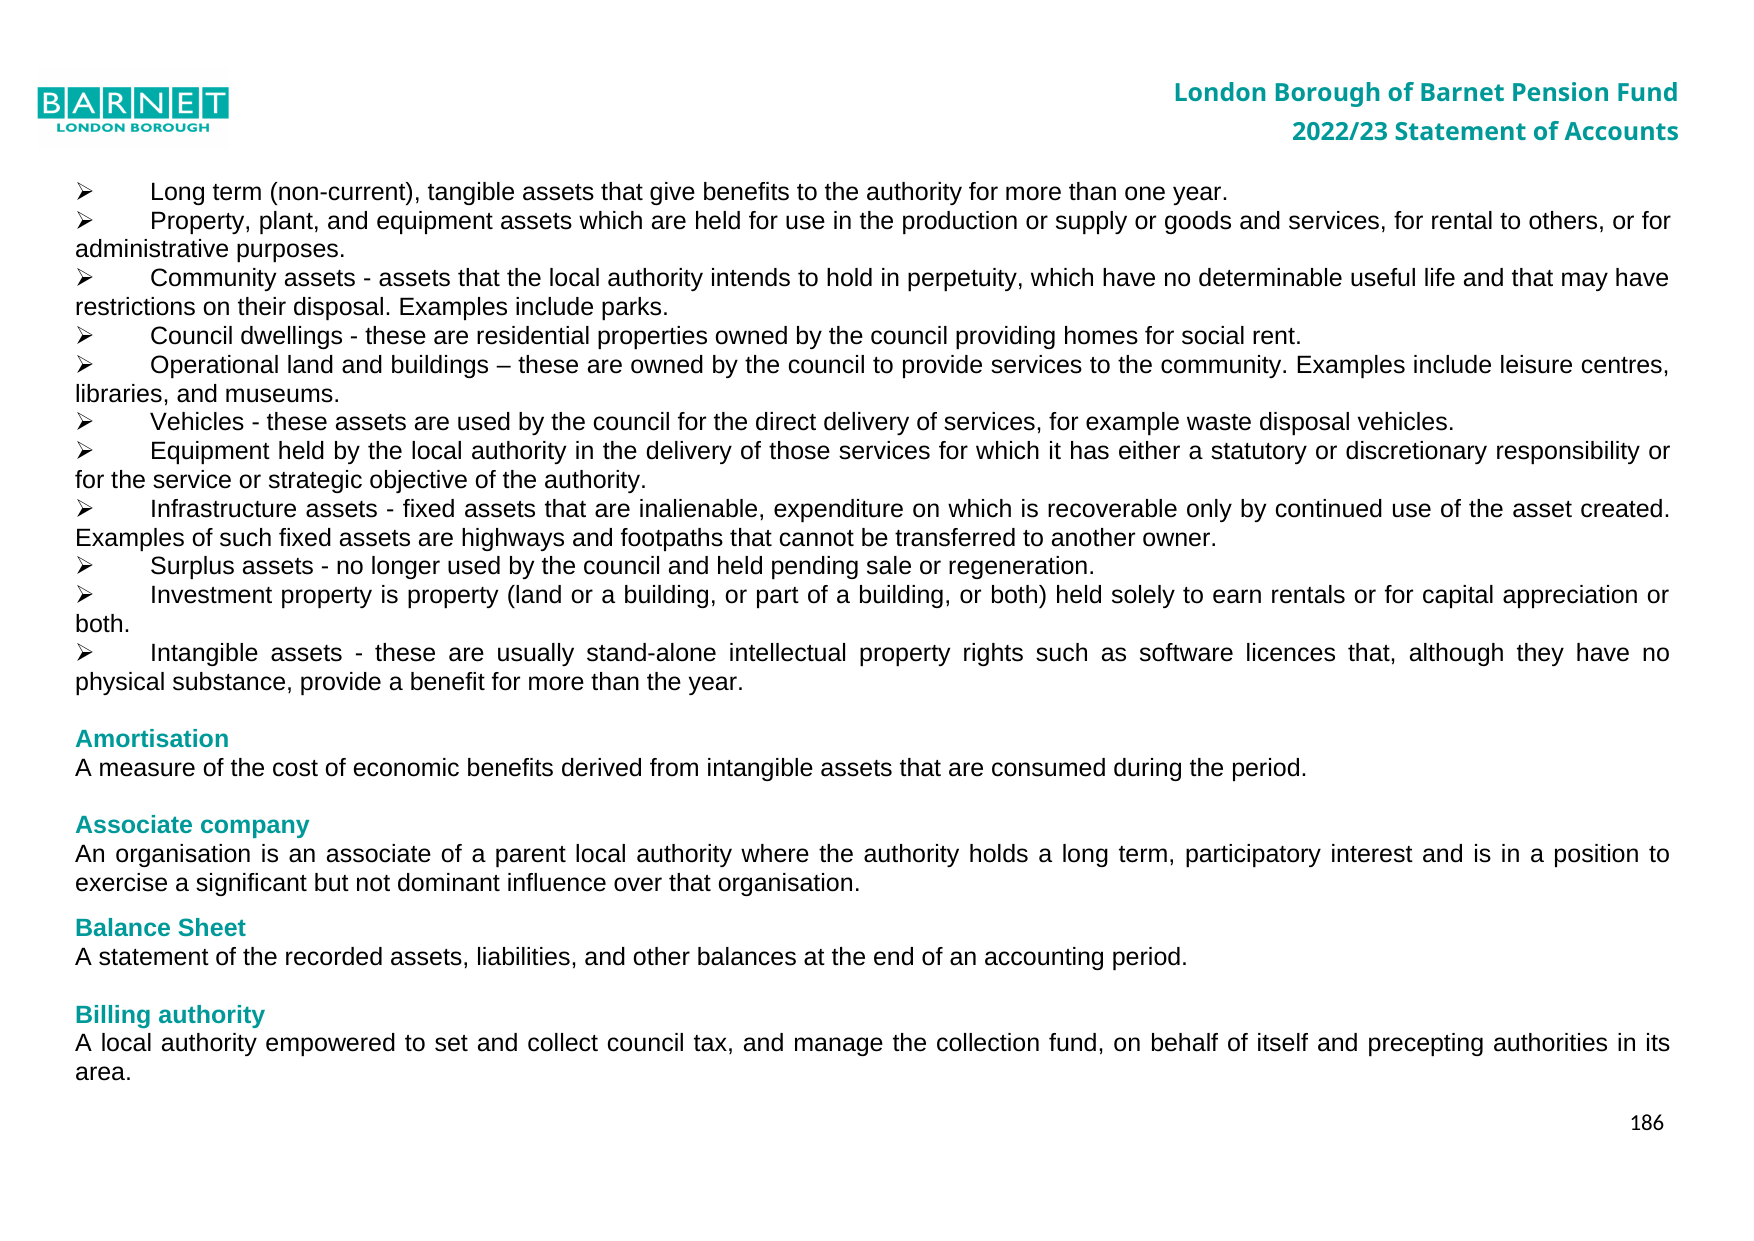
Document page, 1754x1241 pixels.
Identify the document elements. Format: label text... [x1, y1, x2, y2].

list Operational land and buildings – these are owned by the council to provide services to the community. Examples include leisure centres, libraries, and museums. [75, 350, 1674, 407]
text An organisation is an associate of a parent local authority where the authority holds a long term, participatory interest and is in a position to exercise a significant but not dominant influence over that organisation. [75, 839, 1674, 897]
list Community assets - assets that the local authority intends to hold in perpetuity, which have no determinable useful life and that may have restrictions on their disposal. Examples include parks. [75, 263, 1674, 321]
list Surplus assets - no longer used by the council and held pending sale or regeneration. [75, 551, 1674, 580]
text A measure of the cost of economic benefits derived from intangible assets that are consumed during the period. [75, 753, 1674, 782]
text Billing authority [75, 999, 1674, 1028]
list Property, plant, and equipment assets which are held for use in the production or supply or goods and services, for rental to others, or for administrative purposes. [75, 206, 1674, 263]
list Vehicles - these assets are used by the council for the direct delivery of services, for example waste disposal vehicles. [75, 407, 1674, 436]
text Associate company [75, 810, 1674, 839]
list Council dwellings - these are residential properties owned by the council providing homes for social rent. [75, 321, 1674, 350]
text Amortisation [75, 724, 1674, 753]
list Infrastructure assets - fixed assets that are inalienable, expenditure on which is recoverable only by continued use of the asset created. Examples of such fixed assets are highways and footpaths that cannot be transferred to another owner. [75, 494, 1674, 551]
text A statement of the recorded assets, liabilities, and other balances at the end of an accounting period. [75, 942, 1674, 971]
text Balance Sheet [75, 913, 1674, 942]
list Equipment held by the local authority in the delivery of those services for which it has either a statutory or discretionary responsibility or for the service or strategic objective of the authority. [75, 436, 1674, 494]
list Long term (non-current), tangible assets that give benefits to the authority for more than one year. [75, 177, 1674, 206]
text A local authority empowered to set and collect council tax, and manage the collection fund, on behalf of itself and precepting authorities in its area. [75, 1028, 1674, 1086]
list Investment property is property (land or a building, or part of a building, or both) held solely to earn rentals or for capital appreciation or both. [75, 580, 1674, 638]
list Intangible assets - these are usually stand-alone intellectual property rights such as software licences that, although they have no physical substance, provide a benefit for more than the year. [75, 638, 1674, 695]
